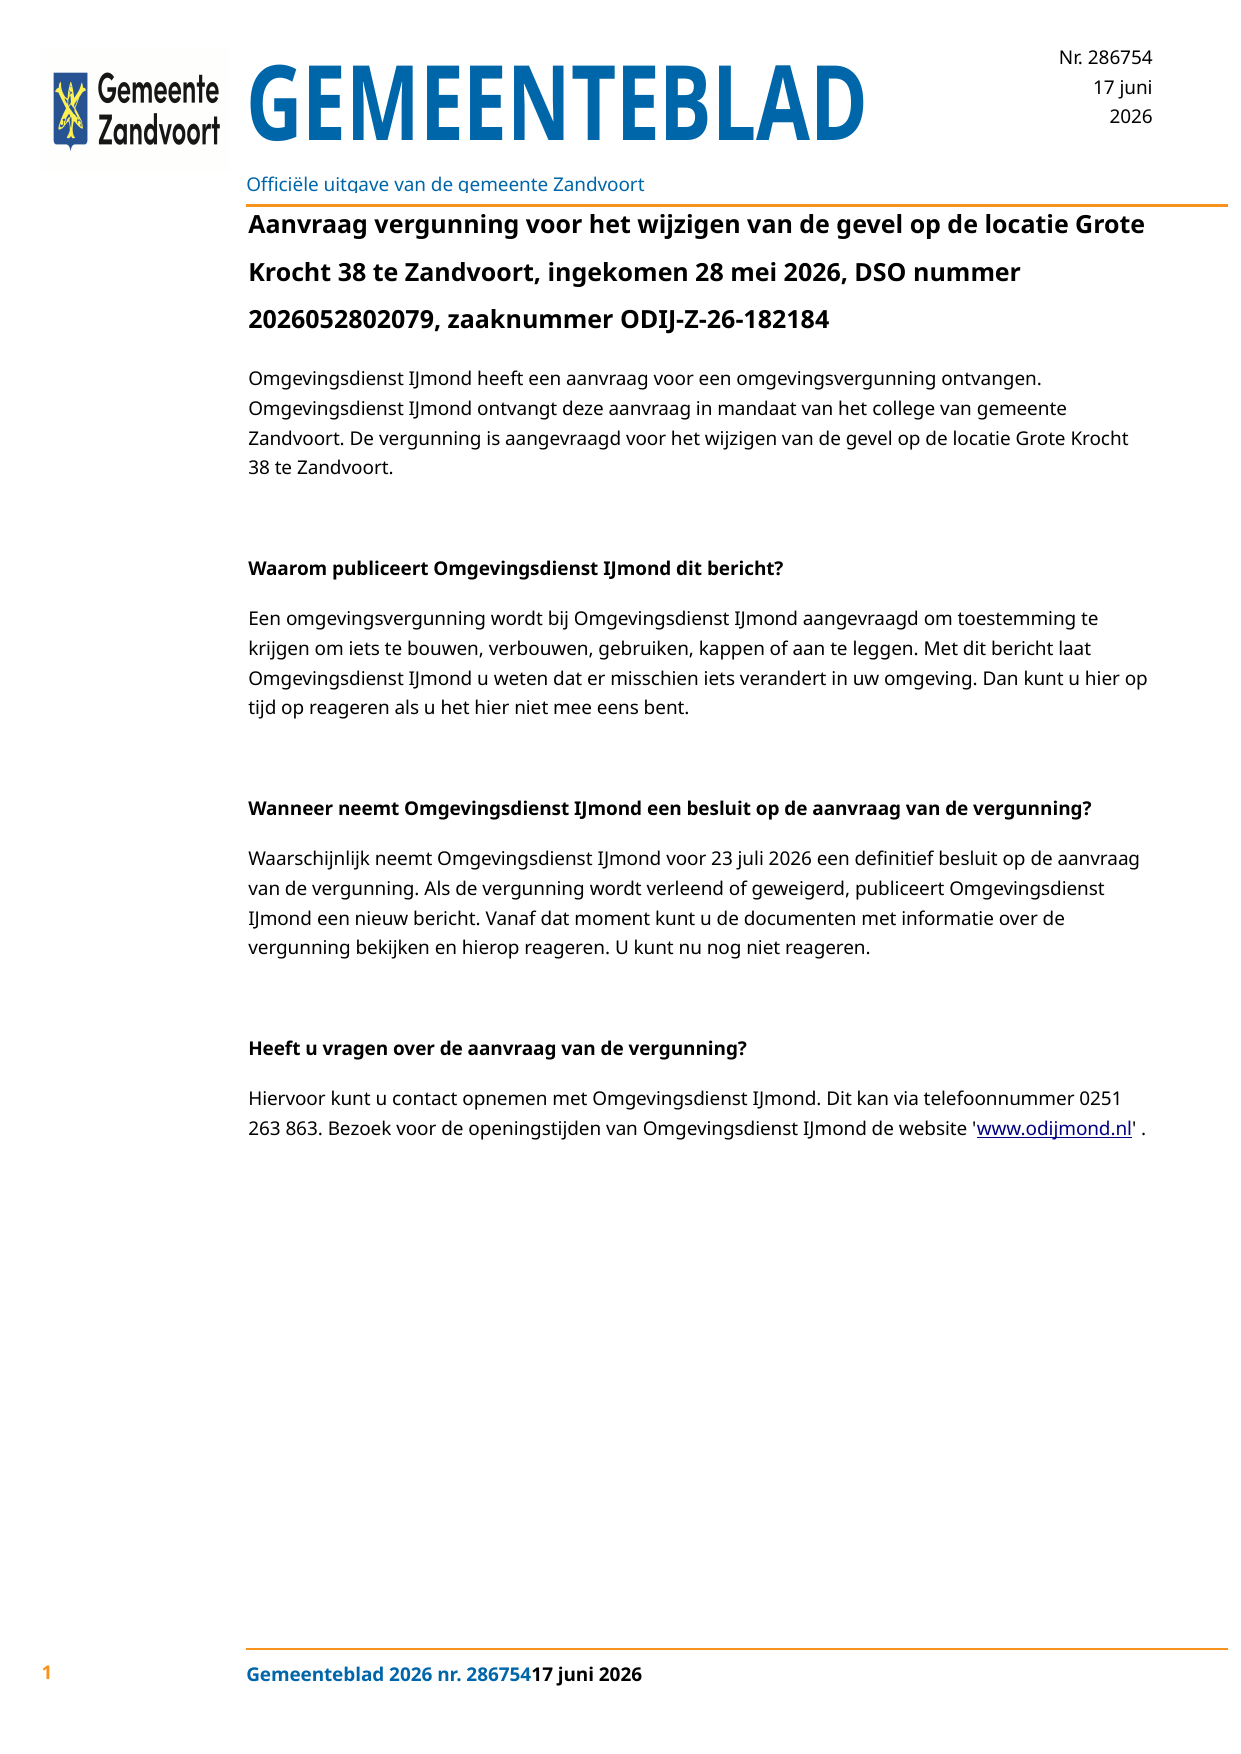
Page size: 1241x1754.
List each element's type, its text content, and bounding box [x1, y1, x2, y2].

text Omgevingsdienst IJmond heeft een aanvraag voor een omgevingsvergunning ontvangen. Omgevingsdienst IJmond ontvangt deze aanvraag in mandaat van het college van gemeente Zandvoort. De vergunning is aangevraagd voor het wijzigen van de gevel op de locatie Grote Krocht 38 te Zandvoort. [248, 366, 1152, 480]
text Hiervoor kunt u contact opnemen met Omgevingsdienst IJmond. Dit kan via telefoonnummer 0251 263 863. Bezoek voor de openingstijden van Omgevingsdienst IJmond de website 'www.odijmond.nl' . [248, 1086, 1152, 1141]
text Waarschijnlijk neemt Omgevingsdienst IJmond voor 23 juli 2026 een definitief besluit op de aanvraag van de vergunning. Als de vergunning wordt verleend of geweigerd, publiceert Omgevingsdienst IJmond een nieuw bericht. Vanaf dat moment kunt u de documenten met informatie over de vergunning bekijken en hierop reageren. U kunt nu nog niet reageren. [248, 846, 1152, 960]
text Heeft u vragen over de aanvraag van de vergunning? [248, 1035, 1152, 1061]
picture [41, 47, 231, 172]
text Wanneer neemt Omgevingsdienst IJmond een besluit op de aanvraag van de vergunning? [248, 795, 1152, 821]
text Waarom publiceert Omgevingsdienst IJmond dit bericht? [248, 555, 1152, 581]
text Een omgevingsvergunning wordt bij Omgevingsdienst IJmond aangevraagd om toestemming te krijgen om iets te bouwen, verbouwen, gebruiken, kappen of aan te leggen. Met dit bericht laat Omgevingsdienst IJmond u weten dat er misschien iets verandert in uw omgeving. Dan kunt u hier op tijd op reageren als u het hier niet mee eens bent. [248, 606, 1152, 720]
text Aanvraag vergunning voor het wijzigen van de gevel op de locatie Grote Krocht 38 te Zandvoort, ingekomen 28 mei 2026, DSO nummer 2026052802079, zaaknummer ODIJ-Z-26-182184 [248, 207, 1152, 336]
